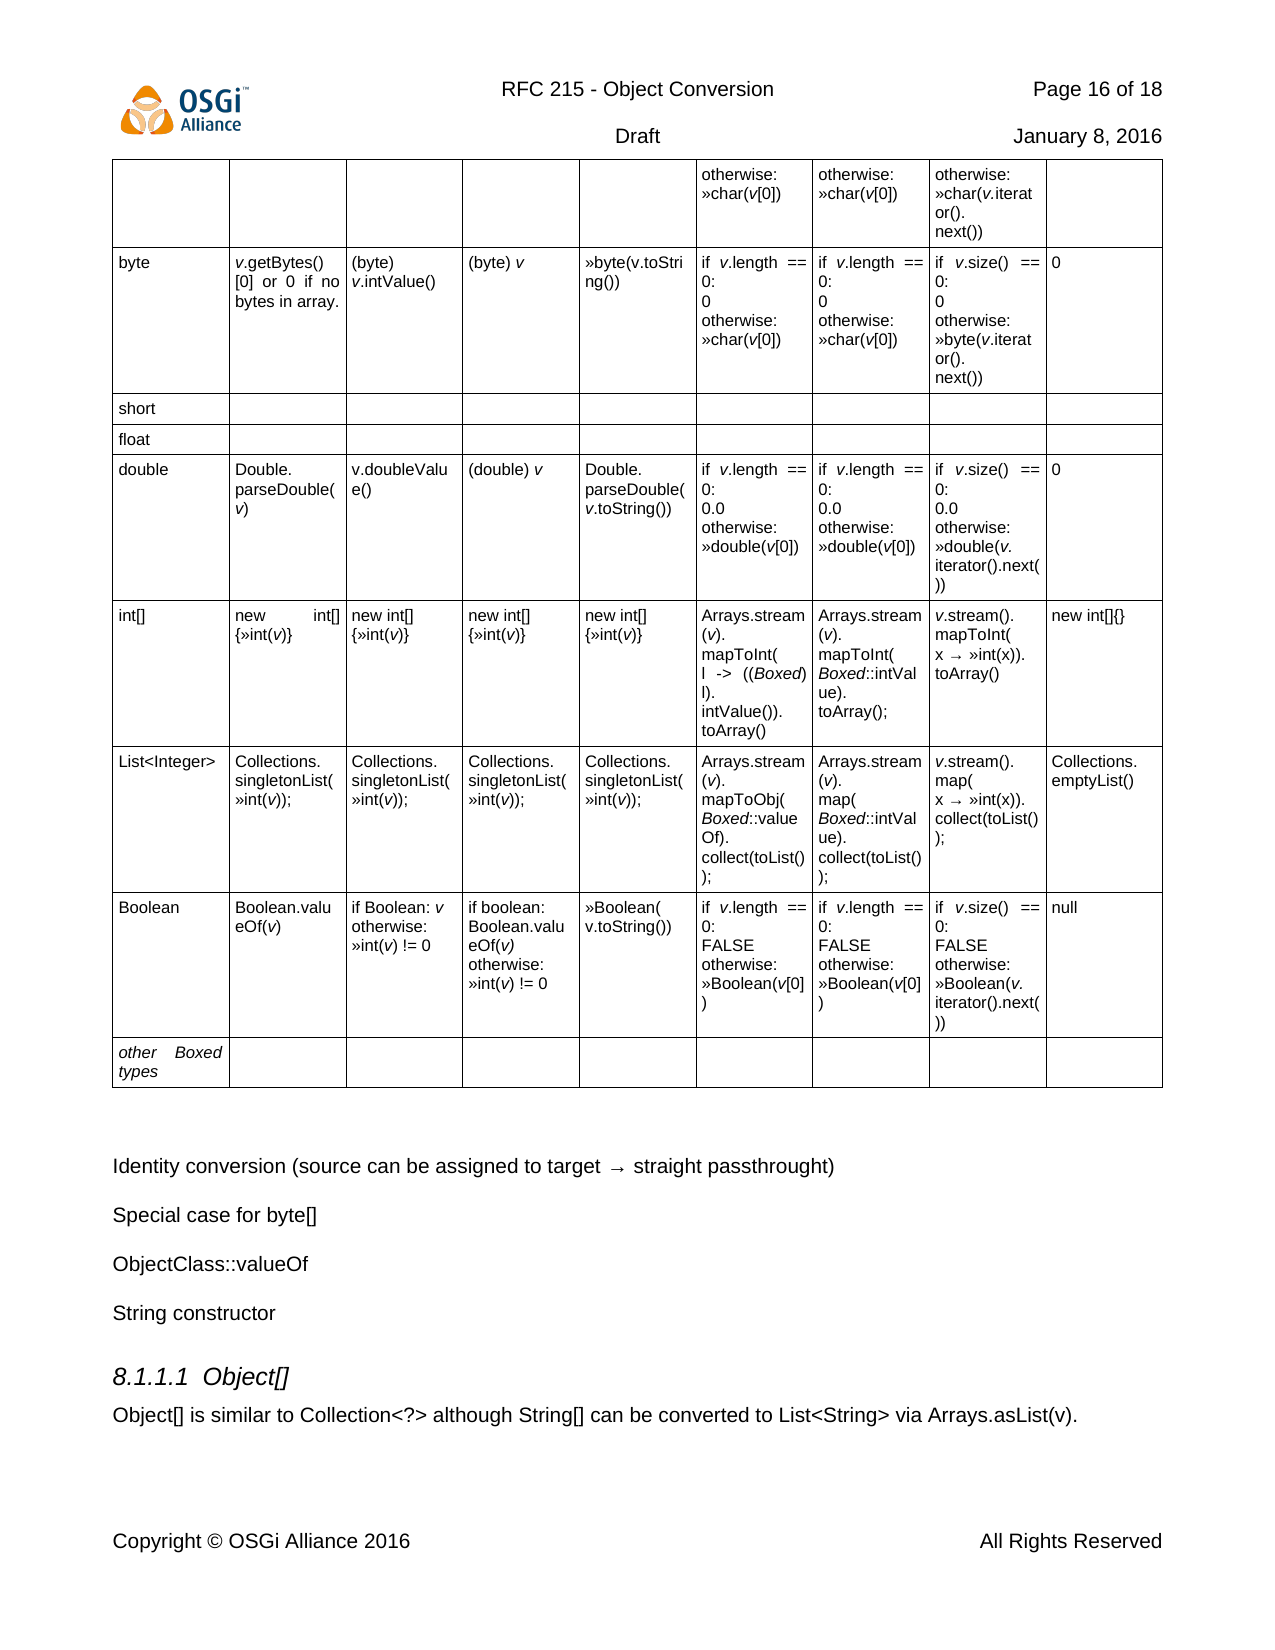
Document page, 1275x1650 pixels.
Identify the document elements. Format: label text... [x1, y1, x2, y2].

table_cell [230, 1038, 346, 1087]
text Identity conversion (source can be assigned to target → straight passthrought) [112, 1153, 1162, 1177]
table_cell byte [113, 248, 229, 393]
table_cell if v.length == 0: 0.0 otherwise: »double(v[0]) [813, 455, 929, 600]
table_cell (byte) v [463, 248, 579, 393]
table_cell [1047, 425, 1162, 454]
table_cell [463, 425, 579, 454]
table_cell if v.size() == 0: FALSE otherwise: »Boolean(v. iterator().next()) [930, 893, 1046, 1037]
table_cell Collections. singletonList( »int(v)); [347, 747, 462, 892]
table_cell [230, 160, 346, 247]
table_cell if v.size() == 0: 0 otherwise: »byte(v.iterator(). next()) [930, 248, 1046, 393]
table_cell new int[] {»int(v)} [463, 601, 579, 746]
table_cell [813, 1038, 929, 1087]
table_cell Collections. emptyList() [1047, 747, 1162, 892]
picture [113, 78, 257, 142]
table_cell [463, 1038, 579, 1087]
table_cell [697, 1038, 812, 1087]
table_cell »Boolean( v.toString()) [580, 893, 696, 1037]
table_cell Boolean [113, 893, 229, 1037]
table_cell otherwise: »char(v[0]) [813, 160, 929, 247]
table_cell [930, 394, 1046, 424]
table_cell Collections. singletonList( »int(v)); [580, 747, 696, 892]
table_cell [1047, 394, 1162, 424]
table_cell [1047, 160, 1162, 247]
subtitle Object[] [112, 1362, 1162, 1391]
table_cell »byte(v.toString()) [580, 248, 696, 393]
table_cell v.stream(). map( x → »int(x)). collect(toList()); [930, 747, 1046, 892]
table_cell if boolean: Boolean.valueOf(v) otherwise: »int(v) != 0 [463, 893, 579, 1037]
table_cell [347, 425, 462, 454]
table_cell [230, 394, 346, 424]
table_cell Arrays.stream(v). mapToInt( Boxed::intValue). toArray(); [813, 601, 929, 746]
table_cell [697, 425, 812, 454]
table_cell [580, 394, 696, 424]
table_cell double [113, 455, 229, 600]
table_cell v.stream(). mapToInt( x → »int(x)). toArray() [930, 601, 1046, 746]
table_cell 0 [1047, 248, 1162, 393]
table_cell if v.length == 0: 0.0 otherwise: »double(v[0]) [697, 455, 812, 600]
table_cell if v.length == 0: FALSE otherwise: »Boolean(v[0]) [813, 893, 929, 1037]
table_cell if v.length == 0: 0 otherwise: »char(v[0]) [813, 248, 929, 393]
table_cell new int[]{} [1047, 601, 1162, 746]
table_cell float [113, 425, 229, 454]
table_cell (double) v [463, 455, 579, 600]
table_cell otherwise: »char(v.iterator(). next()) [930, 160, 1046, 247]
table_cell [580, 425, 696, 454]
table_cell Boolean.valueOf(v) [230, 893, 346, 1037]
table_cell other Boxed types [113, 1038, 229, 1087]
table_cell 0 [1047, 455, 1162, 600]
table_cell [930, 425, 1046, 454]
table_cell Arrays.stream(v). mapToObj( Boxed::valueOf). collect(toList()); [697, 747, 812, 892]
table_cell [347, 394, 462, 424]
table_cell int[] [113, 601, 229, 746]
table_cell Arrays.stream(v). mapToInt( l -> ((Boxed) l). intValue()). toArray() [697, 601, 812, 746]
table_cell [347, 1038, 462, 1087]
table_cell if v.size() == 0: 0.0 otherwise: »double(v. iterator().next()) [930, 455, 1046, 600]
table_cell [463, 160, 579, 247]
table_cell null [1047, 893, 1162, 1037]
table_cell [580, 1038, 696, 1087]
table_cell Arrays.stream(v). map( Boxed::intValue). collect(toList()); [813, 747, 929, 892]
table_cell Double. parseDouble( v.toString()) [580, 455, 696, 600]
table_cell [697, 394, 812, 424]
table_cell [930, 1038, 1046, 1087]
table_cell [113, 160, 229, 247]
table_cell new int[] {»int(v)} [230, 601, 346, 746]
table_cell Collections. singletonList( »int(v)); [230, 747, 346, 892]
table_cell v.getBytes()[0] or 0 if no bytes in array. [230, 248, 346, 393]
table_cell if v.length == 0: FALSE otherwise: »Boolean(v[0]) [697, 893, 812, 1037]
table_cell if Boolean: v otherwise: »int(v) != 0 [347, 893, 462, 1037]
table_cell v.doubleValue() [347, 455, 462, 600]
table_cell [580, 160, 696, 247]
table_cell [347, 160, 462, 247]
table_cell if v.length == 0: 0 otherwise: »char(v[0]) [697, 248, 812, 393]
table_cell [230, 425, 346, 454]
table_cell [1047, 1038, 1162, 1087]
text ObjectClass::valueOf [112, 1251, 1162, 1275]
text Object[] is similar to Collection<?> although String[] can be converted to List<String> via Arrays.asList(v). [112, 1403, 1162, 1427]
text String constructor [112, 1300, 1162, 1324]
table_cell [813, 394, 929, 424]
table_cell (byte) v.intValue() [347, 248, 462, 393]
table_cell new int[] {»int(v)} [347, 601, 462, 746]
table_cell [463, 394, 579, 424]
table_cell List<Integer> [113, 747, 229, 892]
table_cell Collections. singletonList( »int(v)); [463, 747, 579, 892]
table_cell new int[] {»int(v)} [580, 601, 696, 746]
table_cell short [113, 394, 229, 424]
table_cell otherwise: »char(v[0]) [697, 160, 812, 247]
table_cell Double. parseDouble(v) [230, 455, 346, 600]
table_cell [813, 425, 929, 454]
text Special case for byte[] [112, 1202, 1162, 1226]
